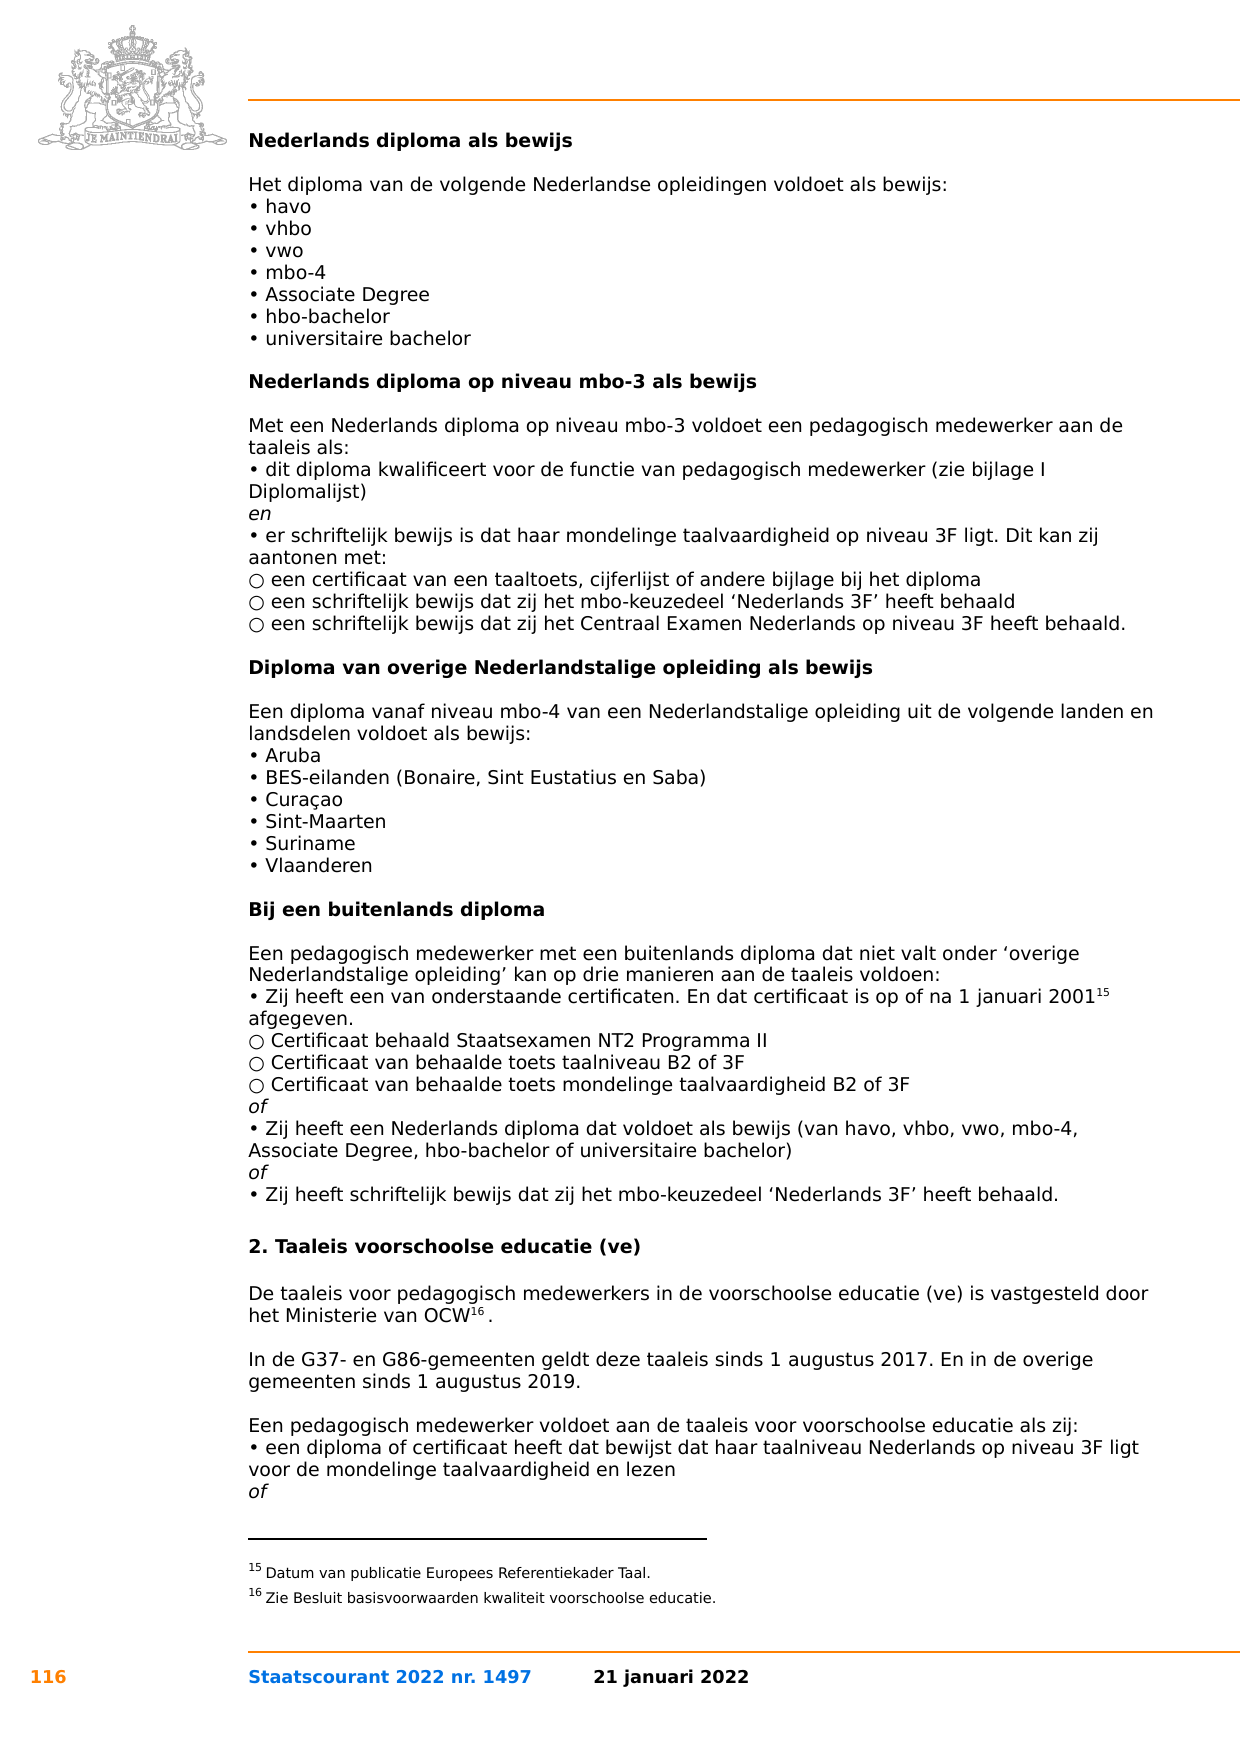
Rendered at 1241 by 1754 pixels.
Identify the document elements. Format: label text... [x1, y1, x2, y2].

text of [248, 1481, 1163, 1503]
text ○ een schriftelijk bewijs dat zij het Centraal Examen Nederlands op niveau 3F heeft behaald. [248, 613, 1163, 635]
text Datum van publicatie Europees Referentiekader Taal. [248, 1561, 1163, 1583]
text • vwo [248, 240, 1163, 262]
picture [38, 25, 227, 150]
text Zie Besluit basisvoorwaarden kwaliteit voorschoolse educatie. [248, 1586, 1163, 1608]
text • havo [248, 196, 1163, 218]
text • Zij heeft een van onderstaande certificaten. En dat certificaat is op of na 1 januari 2001 afgegeven. [248, 986, 1163, 1030]
text • mbo-4 [248, 262, 1163, 284]
text • Vlaanderen [248, 855, 1163, 877]
text ○ een schriftelijk bewijs dat zij het mbo-keuzedeel ‘Nederlands 3F’ heeft behaald [248, 591, 1163, 613]
subtitle Nederlands diploma als bewijs [248, 130, 1163, 152]
text • universitaire bachelor [248, 328, 1163, 349]
text Het diploma van de volgende Nederlandse opleidingen voldoet als bewijs: [248, 174, 1163, 196]
text • dit diploma kwalificeert voor de functie van pedagogisch medewerker (zie bijlage I Diplomalijst) [248, 459, 1163, 503]
text Een pedagogisch medewerker voldoet aan de taaleis voor voorschoolse educatie als zij: [248, 1415, 1163, 1437]
text In de G37- en G86-gemeenten geldt deze taaleis sinds 1 augustus 2017. En in de overige gemeenten sinds 1 augustus 2019. [248, 1349, 1163, 1393]
text • Suriname [248, 833, 1163, 855]
text Een pedagogisch medewerker met een buitenlands diploma dat niet valt onder ‘overige Nederlandstalige opleiding’ kan op drie manieren aan de taaleis voldoen: [248, 942, 1163, 986]
subtitle Diploma van overige Nederlandstalige opleiding als bewijs [248, 657, 1163, 679]
text • er schriftelijk bewijs is dat haar mondelinge taalvaardigheid op niveau 3F ligt. Dit kan zij aantonen met: [248, 525, 1163, 569]
text • Associate Degree [248, 284, 1163, 306]
text • BES-eilanden (Bonaire, Sint Eustatius en Saba) [248, 767, 1163, 789]
subtitle Nederlands diploma op niveau mbo-3 als bewijs [248, 371, 1163, 393]
text of [248, 1162, 1163, 1184]
text Een diploma vanaf niveau mbo-4 van een Nederlandstalige opleiding uit de volgende landen en landsdelen voldoet als bewijs: [248, 701, 1163, 745]
text en [248, 503, 1163, 525]
text • een diploma of certificaat heeft dat bewijst dat haar taalniveau Nederlands op niveau 3F ligt voor de mondelinge taalvaardigheid en lezen [248, 1437, 1163, 1481]
text Met een Nederlands diploma op niveau mbo-3 voldoet een pedagogisch medewerker aan de taaleis als: [248, 415, 1163, 459]
text • Sint-Maarten [248, 811, 1163, 833]
text • Zij heeft schriftelijk bewijs dat zij het mbo-keuzedeel ‘Nederlands 3F’ heeft behaald. [248, 1184, 1163, 1206]
text of [248, 1096, 1163, 1118]
subtitle 2. Taaleis voorschoolse educatie (ve) [248, 1236, 1163, 1258]
text • Aruba [248, 745, 1163, 767]
text • Curaçao [248, 789, 1163, 811]
text • hbo-bachelor [248, 306, 1163, 328]
text ○ Certificaat van behaalde toets taalniveau B2 of 3F [248, 1052, 1163, 1074]
text ○ Certificaat van behaalde toets mondelinge taalvaardigheid B2 of 3F [248, 1074, 1163, 1096]
text • Zij heeft een Nederlands diploma dat voldoet als bewijs (van havo, vhbo, vwo, mbo-4, Associate Degree, hbo-bachelor of universitaire bachelor) [248, 1118, 1163, 1162]
text • vhbo [248, 218, 1163, 240]
text ○ Certificaat behaald Staatsexamen NT2 Programma II [248, 1030, 1163, 1052]
text De taaleis voor pedagogisch medewerkers in de voorschoolse educatie (ve) is vastgesteld door het Ministerie van OCW. [248, 1283, 1163, 1327]
subtitle Bij een buitenlands diploma [248, 898, 1163, 921]
text ○ een certificaat van een taaltoets, cijferlijst of andere bijlage bij het diploma [248, 569, 1163, 591]
